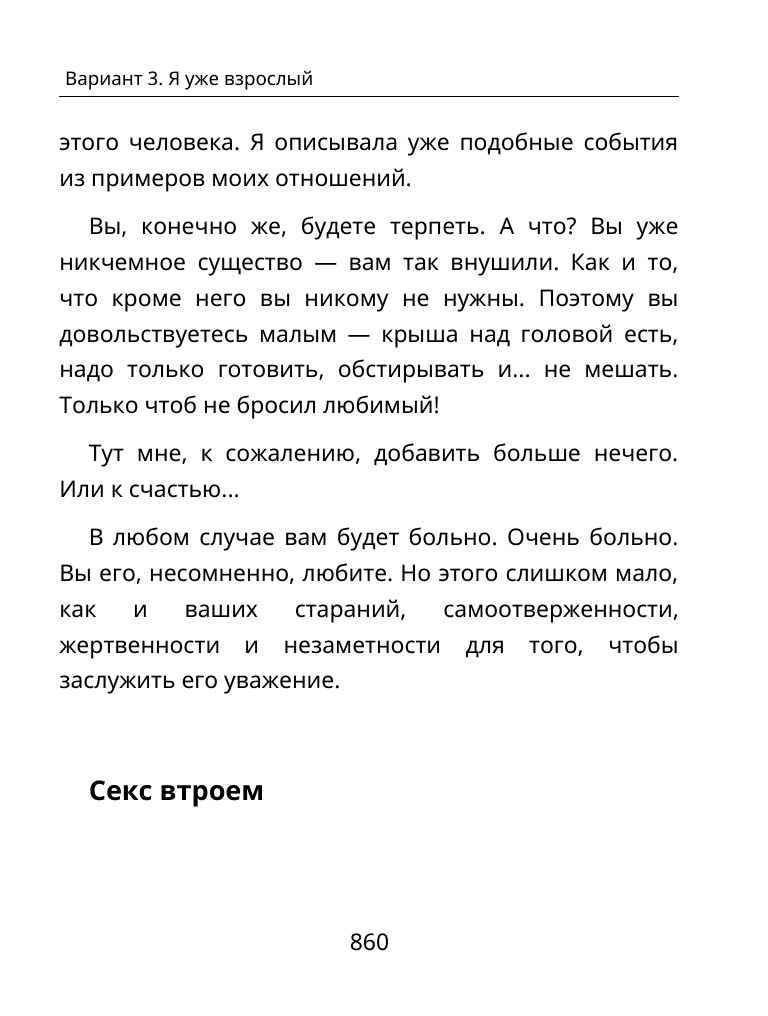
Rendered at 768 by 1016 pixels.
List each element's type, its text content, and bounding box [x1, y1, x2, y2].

text Вы, конечно же, будете терпеть. А что? Вы уже никчемное существо — вам так внушили. Как и то, что кроме него вы никому не нужны. Поэтому вы довольствуетесь малым — крыша над головой есть, надо только готовить, обстирывать и... не мешать. Только чтоб не бросил любимый! [59, 210, 679, 421]
text Тут мне, к сожалению, добавить больше нечего. Или к счастью... [59, 437, 679, 504]
subtitle Секс втроем [59, 771, 679, 808]
text В любом случае вам будет больно. Очень больно. Вы его, несомненно, любите. Но этого слишком мало, как и ваших стараний, самоотверженности, жертвенности и незаметности для того, чтобы заслужить его уважение. [59, 521, 679, 696]
text этого человека. Я описывала уже подобные события из примеров моих отношений. [59, 126, 679, 193]
